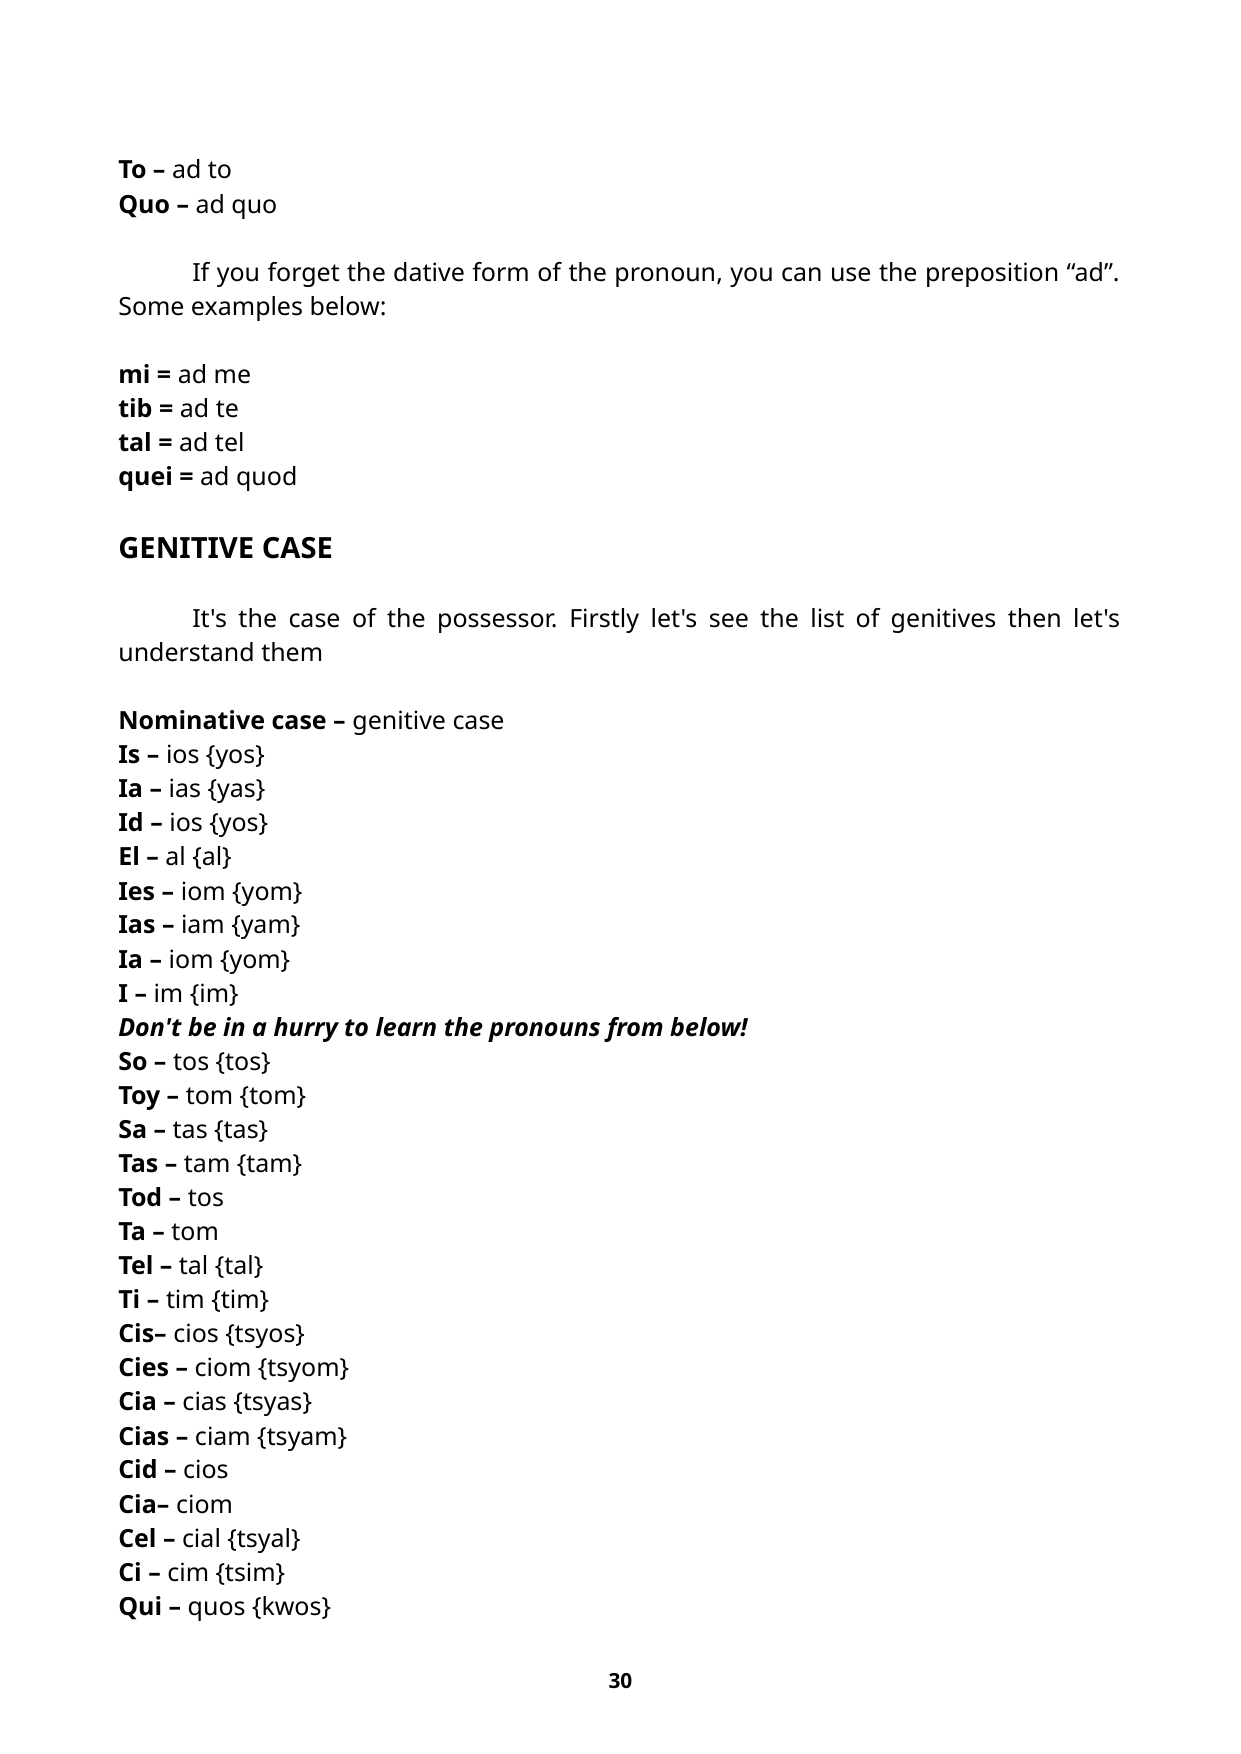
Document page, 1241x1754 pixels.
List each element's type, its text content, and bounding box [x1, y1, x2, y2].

text Cies – ciom {tsyom} [118, 1350, 1122, 1384]
text To – ad to [118, 152, 1122, 186]
text I – im {im} [118, 975, 1122, 1009]
text El – al {al} [118, 839, 1122, 873]
text Cel – cial {tsyal} [118, 1520, 1122, 1554]
text So – tos {tos} [118, 1043, 1122, 1077]
text Ia – iom {yom} [118, 941, 1122, 975]
text Cia– ciom [118, 1486, 1122, 1520]
text Sa – tas {tas} [118, 1112, 1122, 1146]
text tib = ad te [118, 391, 1122, 425]
text mi = ad me [118, 357, 1122, 391]
text Toy – tom {tom} [118, 1077, 1122, 1112]
text Qui – quos {kwos} [118, 1588, 1122, 1622]
text If you forget the dative form of the pronoun, you can use the preposition “ad”. Some examples below: [118, 254, 1122, 322]
text Tel – tal {tal} [118, 1248, 1122, 1282]
subtitle GENITIVE CASE [118, 527, 1122, 567]
text Ies – iom {yom} [118, 873, 1122, 907]
text Tod – tos [118, 1180, 1122, 1214]
text Cid – cios [118, 1452, 1122, 1486]
text tal = ad tel [118, 425, 1122, 459]
text Nominative case – genitive case [118, 703, 1122, 737]
text Is – ios {yos} [118, 737, 1122, 771]
text Ci – cim {tsim} [118, 1554, 1122, 1588]
text Cias – ciam {tsyam} [118, 1418, 1122, 1452]
text Ta – tom [118, 1214, 1122, 1248]
text Ia – ias {yas} [118, 771, 1122, 805]
text Id – ios {yos} [118, 805, 1122, 839]
text Ias – iam {yam} [118, 907, 1122, 941]
text Don't be in a hurry to learn the pronouns from below! [118, 1009, 1122, 1043]
text Tas – tam {tam} [118, 1146, 1122, 1180]
text Quo – ad quo [118, 186, 1122, 220]
text quei = ad quod [118, 459, 1122, 493]
text Cis– cios {tsyos} [118, 1316, 1122, 1350]
text Ti – tim {tim} [118, 1282, 1122, 1316]
text Cia – cias {tsyas} [118, 1384, 1122, 1418]
text It's the case of the possessor. Firstly let's see the list of genitives then let's understand them [118, 601, 1122, 669]
